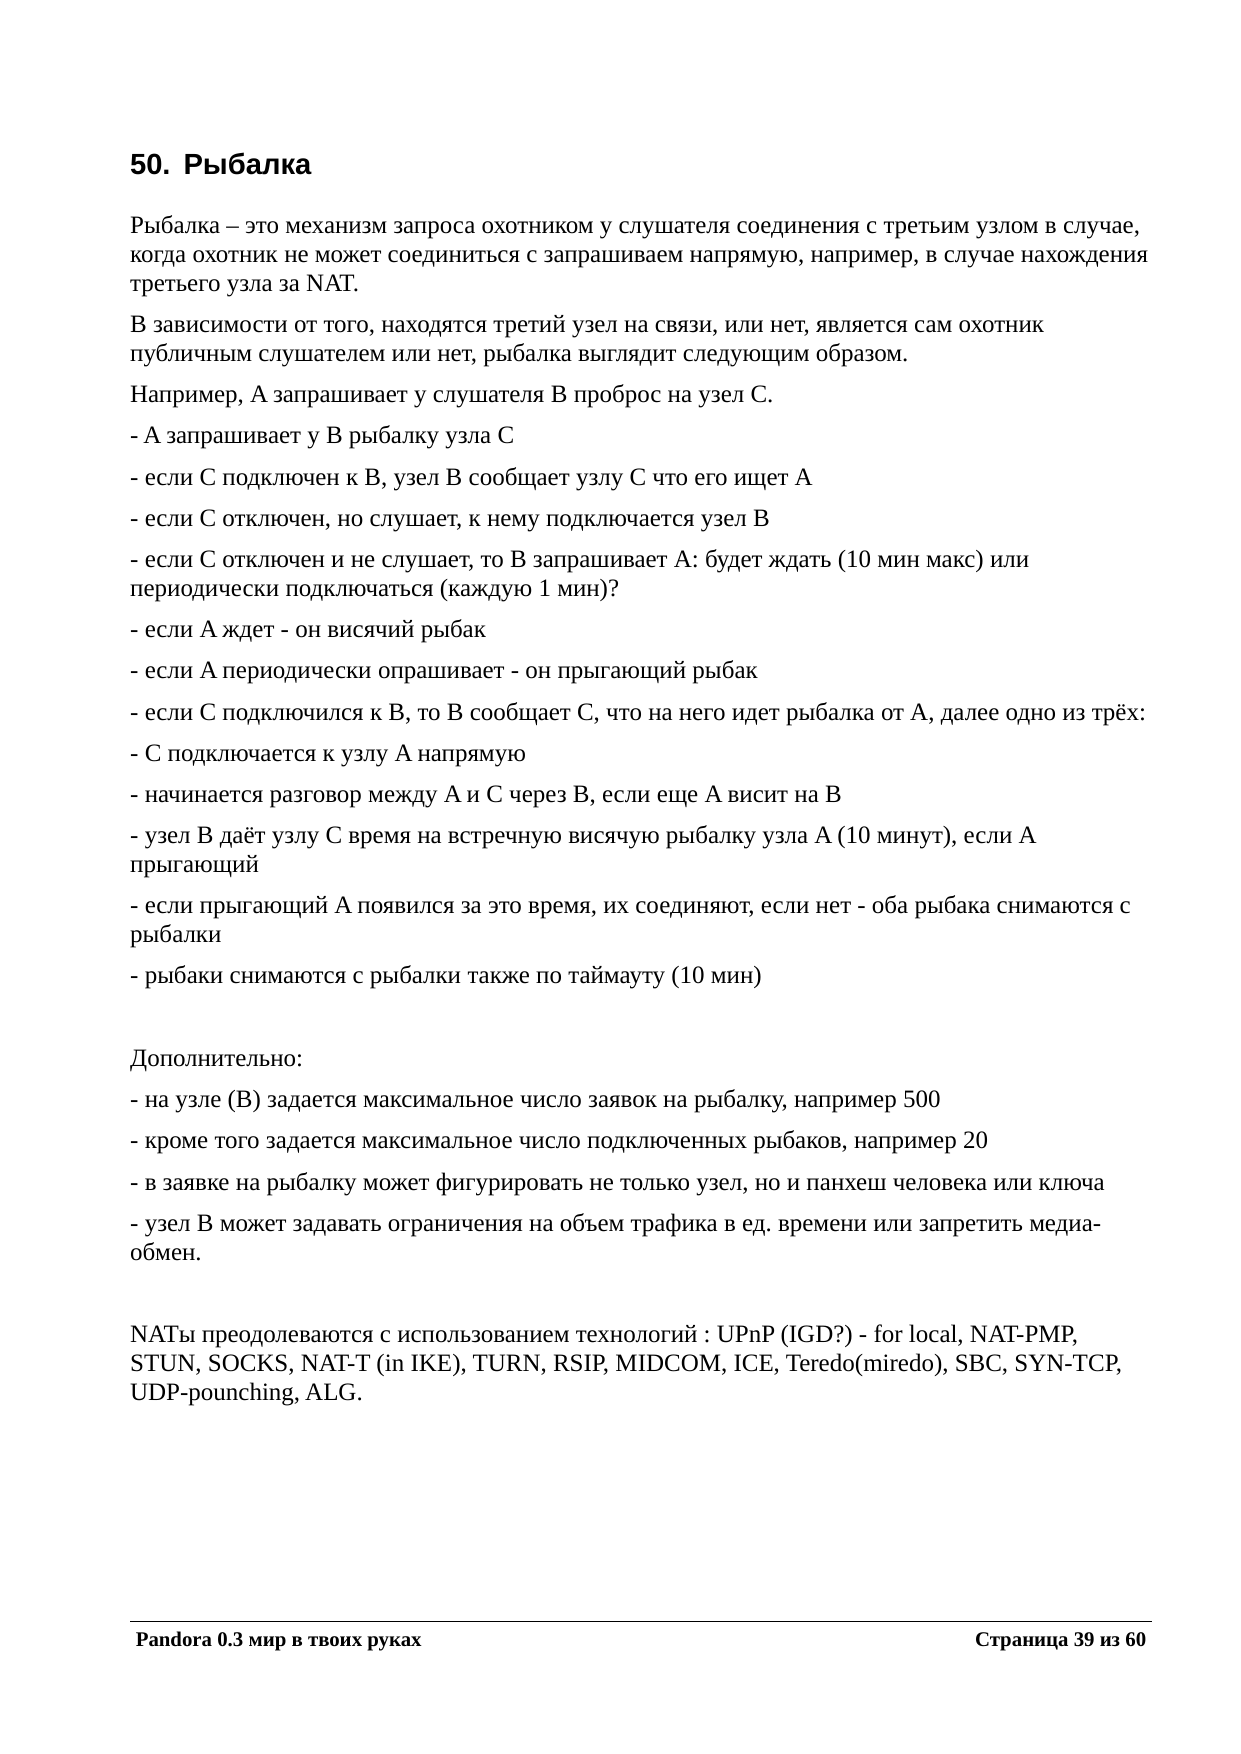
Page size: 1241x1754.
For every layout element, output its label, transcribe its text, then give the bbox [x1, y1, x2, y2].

text - если прыгающий A появился за это время, их соединяют, если нет - оба рыбака снимаются с рыбалки [130, 890, 1152, 948]
text NATы преодолеваются с использованием технологий : UPnP (IGD?) - for local, NAT-PMP, STUN, SOCKS, NAT-T (in IKE), TURN, RSIP, MIDCOM, ICE, Teredo(miredo), SBC, SYN-TCP, UDP-pounching, ALG. [130, 1319, 1152, 1405]
text - если C подключен к B, узел B сообщает узлу C что его ищет A [130, 462, 1152, 490]
text - узел B даёт узлу C время на встречную висячую рыбалку узла A (10 минут), если A прыгающий [130, 820, 1152, 878]
text Например, A запрашивает у слушателя B проброс на узел C. [130, 379, 1152, 408]
text - если A ждет - он висячий рыбак [130, 614, 1152, 643]
subtitle Рыбалка [130, 147, 1152, 180]
text - если A периодически опрашивает - он прыгающий рыбак [130, 655, 1152, 684]
text - в заявке на рыбалку может фигурировать не только узел, но и панхеш человека или ключа [130, 1167, 1152, 1195]
text - на узле (B) задается максимальное число заявок на рыбалку, например 500 [130, 1084, 1152, 1113]
text - начинается разговор между A и C через B, если еще A висит на B [130, 779, 1152, 808]
text - если C подключился к B, то B сообщает C, что на него идет рыбалка от A, далее одно из трёх: [130, 697, 1152, 725]
text В зависимости от того, находятся третий узел на связи, или нет, является сам охотник публичным слушателем или нет, рыбалка выглядит следующим образом. [130, 309, 1152, 367]
text - C подключается к узлу A напрямую [130, 738, 1152, 767]
text - если C отключен и не слушает, то B запрашивает A: будет ждать (10 мин макс) или периодически подключаться (каждую 1 мин)? [130, 544, 1152, 602]
text - рыбаки снимаются с рыбалки также по таймауту (10 мин) [130, 960, 1152, 989]
text Рыбалка – это механизм запроса охотником у слушателя соединения с третьим узлом в случае, когда охотник не может соединиться с запрашиваем напрямую, например, в случае нахождения третьего узла за NAT. [130, 210, 1152, 297]
text - кроме того задается максимальное число подключенных рыбаков, например 20 [130, 1125, 1152, 1154]
text - узел B может задавать ограничения на объем трафика в ед. времени или запретить медиа-обмен. [130, 1208, 1152, 1265]
text - если C отключен, но слушает, к нему подключается узел B [130, 503, 1152, 532]
text - A запрашивает у B рыбалку узла C [130, 420, 1152, 449]
text Дополнительно: [130, 1043, 1152, 1072]
